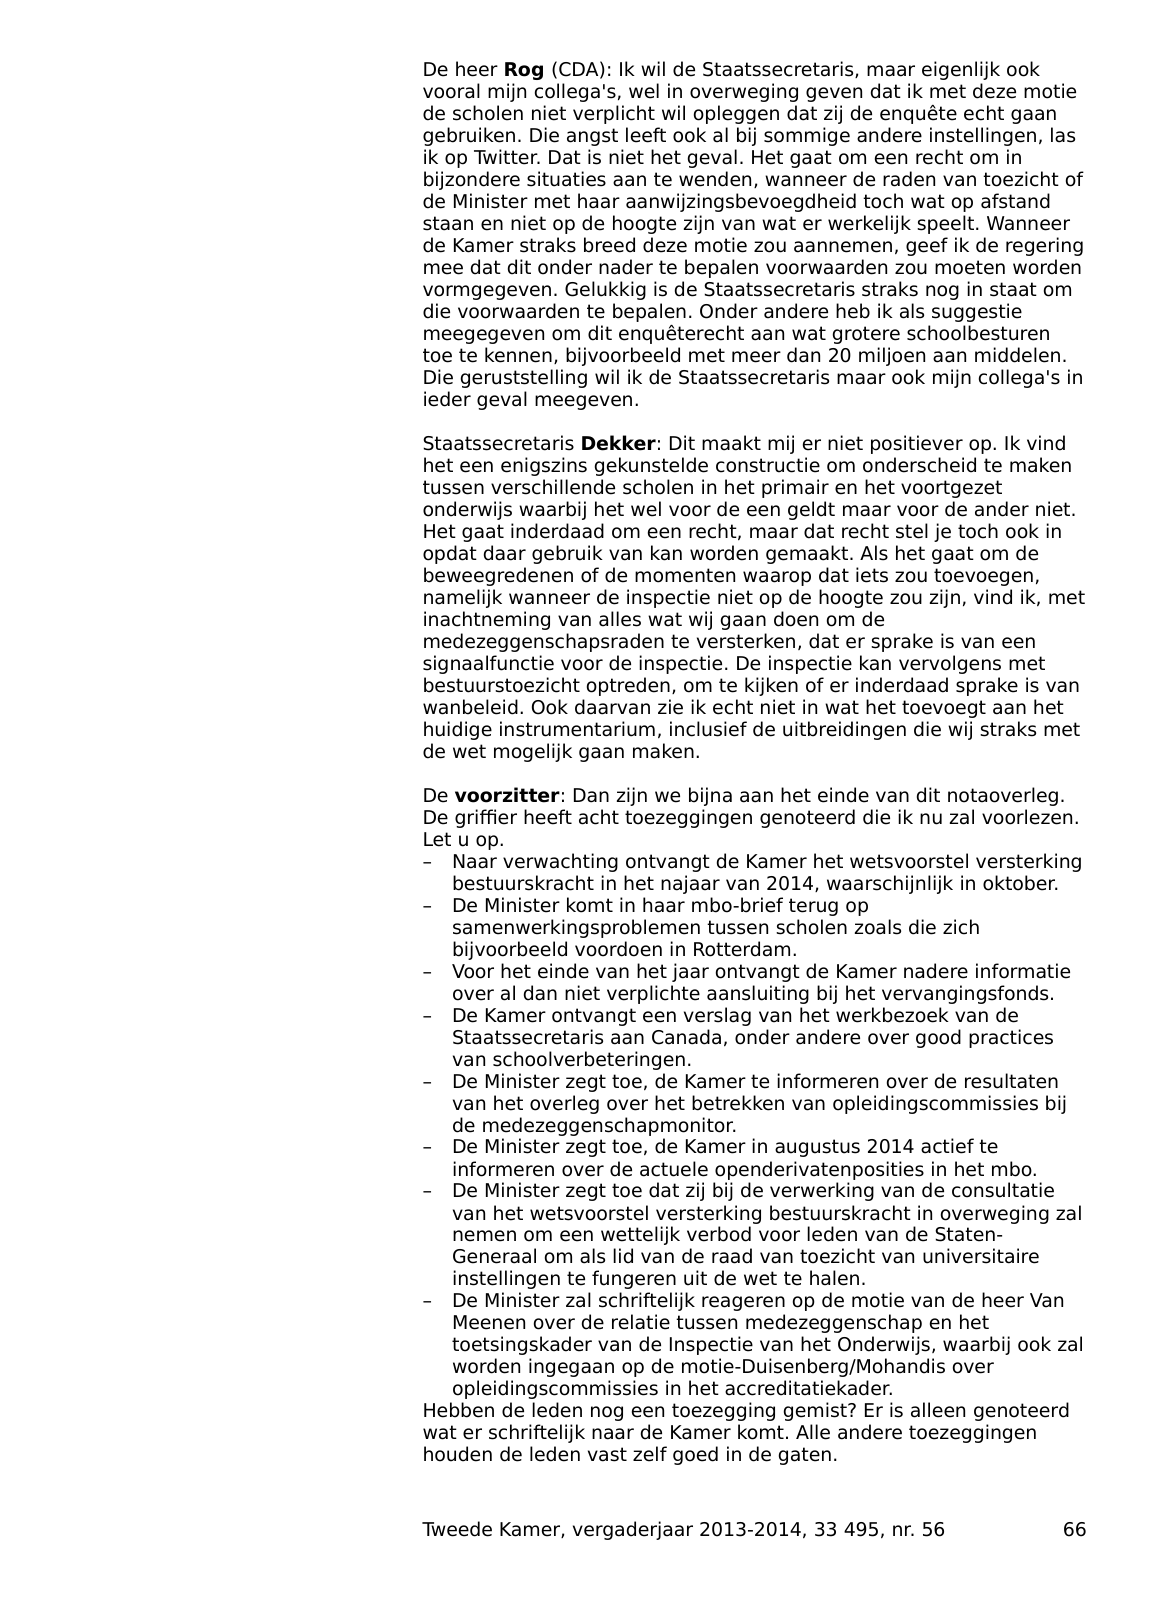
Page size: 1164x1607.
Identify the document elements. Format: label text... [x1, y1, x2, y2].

text – De Minister zegt toe, de Kamer in augustus 2014 actief te informeren over de actuele openderivatenposities in het mbo. [422, 1136, 1087, 1180]
text – De Minister komt in haar mbo-brief terug op samenwerkingsproblemen tussen scholen zoals die zich bijvoorbeeld voordoen in Rotterdam. [422, 895, 1087, 961]
text – De Minister zegt toe, de Kamer te informeren over de resultaten van het overleg over het betrekken van opleidingscommissies bij de medezeggenschapmonitor. [422, 1071, 1087, 1136]
text Staatssecretaris Dekker: Dit maakt mij er niet positiever op. Ik vind het een enigszins gekunstelde constructie om onderscheid te maken tussen verschillende scholen in het primair en het voortgezet onderwijs waarbij het wel voor de een geldt maar voor de ander niet. Het gaat inderdaad om een recht, maar dat recht stel je toch ook in opdat daar gebruik van kan worden gemaakt. Als het gaat om de beweegredenen of de momenten waarop dat iets zou toevoegen, namelijk wanneer de inspectie niet op de hoogte zou zijn, vind ik, met inachtneming van alles wat wij gaan doen om de medezeggenschapsraden te versterken, dat er sprake is van een signaalfunctie voor de inspectie. De inspectie kan vervolgens met bestuurstoezicht optreden, om te kijken of er inderdaad sprake is van wanbeleid. Ook daarvan zie ik echt niet in wat het toevoegt aan het huidige instrumentarium, inclusief de uitbreidingen die wij straks met de wet mogelijk gaan maken. [422, 433, 1087, 763]
text – Naar verwachting ontvangt de Kamer het wetsvoorstel versterking bestuurskracht in het najaar van 2014, waarschijnlijk in oktober. [422, 851, 1087, 895]
text – Voor het einde van het jaar ontvangt de Kamer nadere informatie over al dan niet verplichte aansluiting bij het vervangingsfonds. [422, 961, 1087, 1004]
text Hebben de leden nog een toezegging gemist? Er is alleen genoteerd wat er schriftelijk naar de Kamer komt. Alle andere toezeggingen houden de leden vast zelf goed in de gaten. [422, 1400, 1087, 1466]
text De heer Rog (CDA): Ik wil de Staatssecretaris, maar eigenlijk ook vooral mijn collega's, wel in overweging geven dat ik met deze motie de scholen niet verplicht wil opleggen dat zij de enquête echt gaan gebruiken. Die angst leeft ook al bij sommige andere instellingen, las ik op Twitter. Dat is niet het geval. Het gaat om een recht om in bijzondere situaties aan te wenden, wanneer de raden van toezicht of de Minister met haar aanwijzingsbevoegdheid toch wat op afstand staan en niet op de hoogte zijn van wat er werkelijk speelt. Wanneer de Kamer straks breed deze motie zou aannemen, geef ik de regering mee dat dit onder nader te bepalen voorwaarden zou moeten worden vormgegeven. Gelukkig is de Staatssecretaris straks nog in staat om die voorwaarden te bepalen. Onder andere heb ik als suggestie meegegeven om dit enquêterecht aan wat grotere schoolbesturen toe te kennen, bijvoorbeeld met meer dan 20 miljoen aan middelen. Die geruststelling wil ik de Staatssecretaris maar ook mijn collega's in ieder geval meegeven. [422, 59, 1087, 411]
text – De Minister zegt toe dat zij bij de verwerking van de consultatie van het wetsvoorstel versterking bestuurskracht in overweging zal nemen om een wettelijk verbod voor leden van de Staten-Generaal om als lid van de raad van toezicht van universitaire instellingen te fungeren uit de wet te halen. [422, 1180, 1087, 1290]
text – De Kamer ontvangt een verslag van het werkbezoek van de Staatssecretaris aan Canada, onder andere over good practices van schoolverbeteringen. [422, 1004, 1087, 1071]
text – De Minister zal schriftelijk reageren op de motie van de heer Van Meenen over de relatie tussen medezeggenschap en het toetsingskader van de Inspectie van het Onderwijs, waarbij ook zal worden ingegaan op de motie-Duisenberg/Mohandis over opleidingscommissies in het accreditatiekader. [422, 1290, 1087, 1400]
text De voorzitter: Dan zijn we bijna aan het einde van dit notaoverleg. De griffier heeft acht toezeggingen genoteerd die ik nu zal voorlezen. Let u op. [422, 785, 1087, 851]
